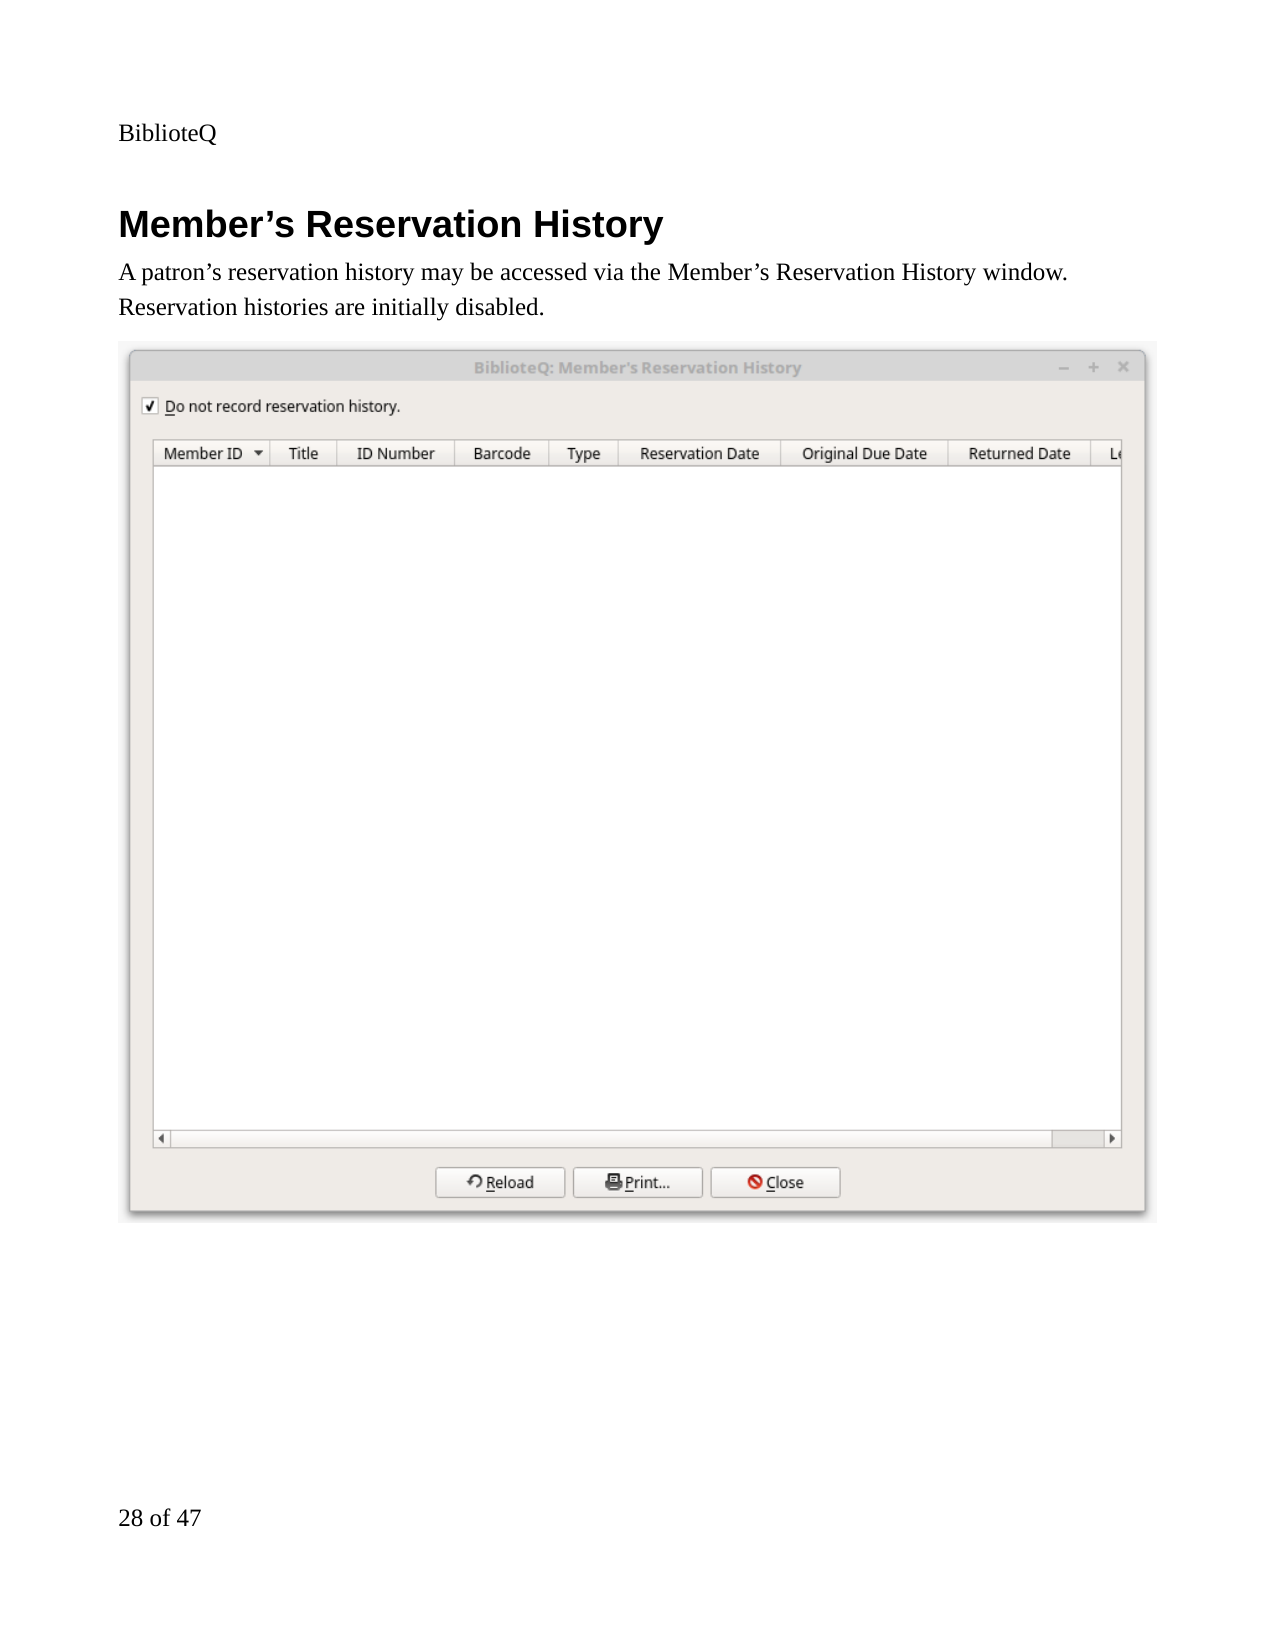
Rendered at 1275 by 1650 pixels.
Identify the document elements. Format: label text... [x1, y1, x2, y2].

text A patron’s reservation history may be accessed via the Member’s Reservation History window. Reservation histories are initially disabled. [118, 257, 1157, 321]
subtitle Member’s Reservation History [118, 201, 1157, 245]
picture [118, 341, 1157, 1223]
